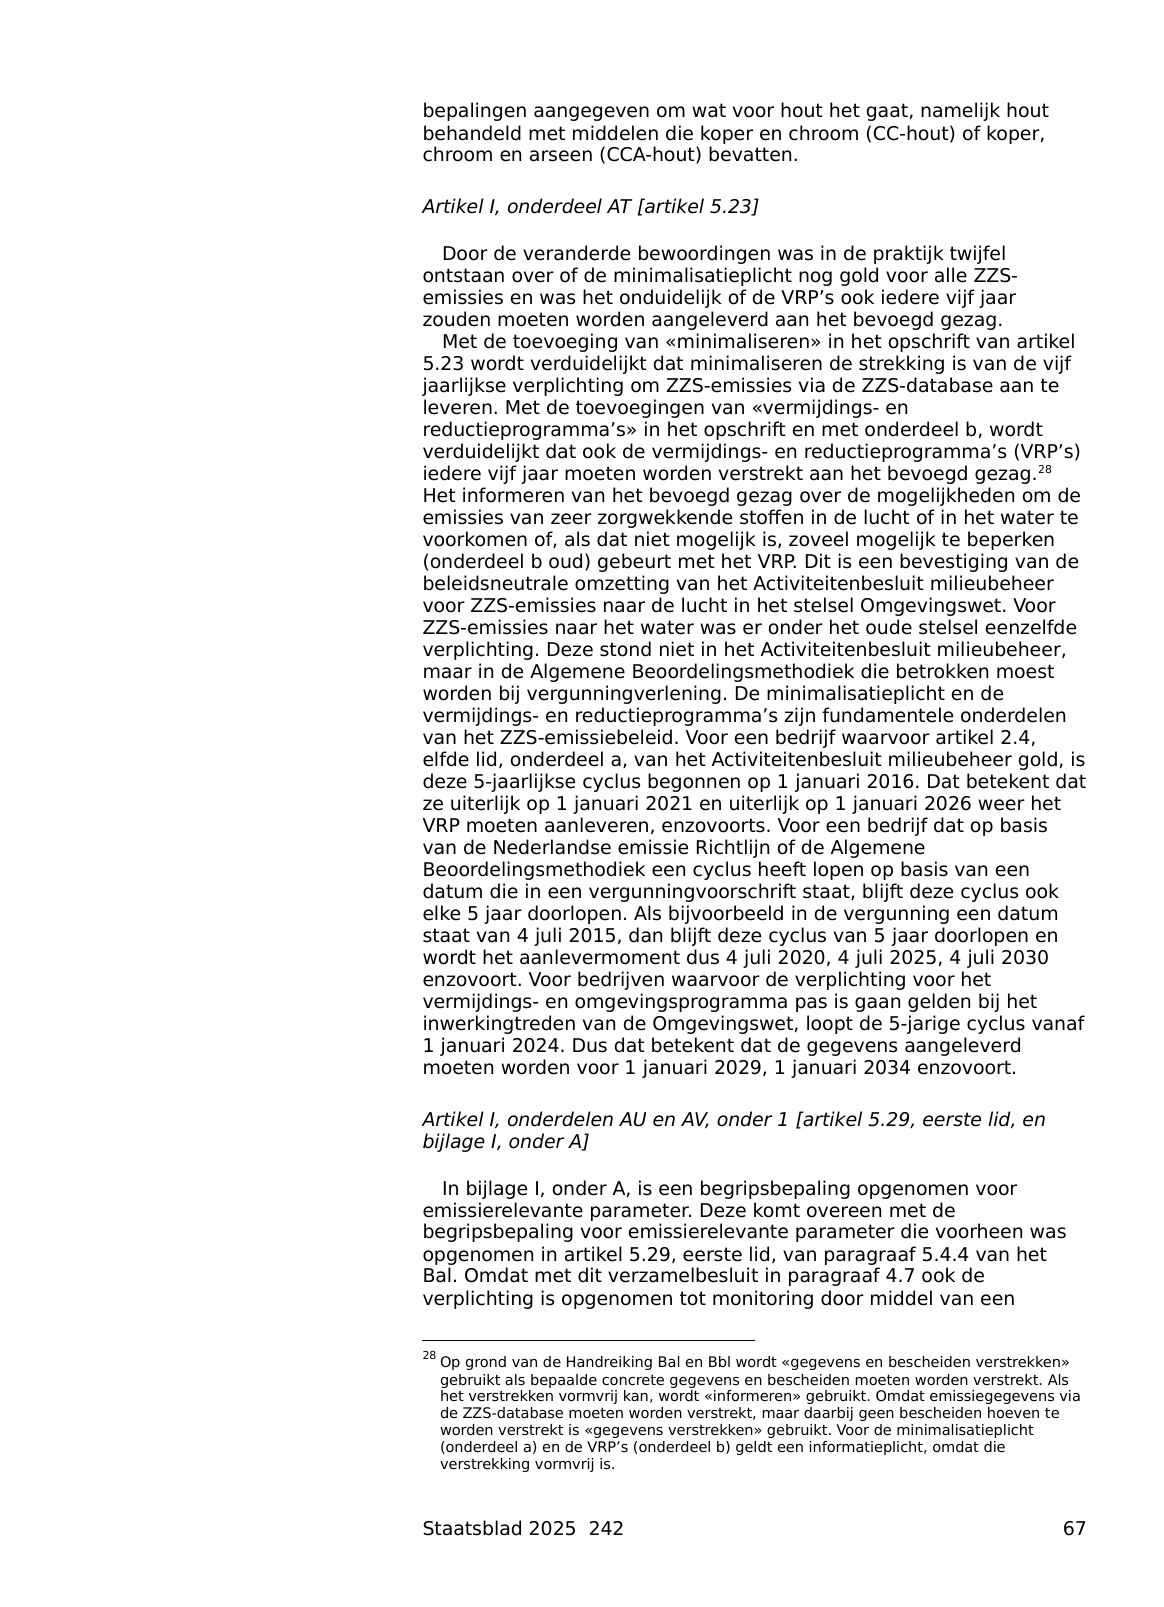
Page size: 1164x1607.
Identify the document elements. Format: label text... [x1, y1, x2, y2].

text In bijlage I, onder A, is een begripsbepaling opgenomen voor emissierelevante parameter. Deze komt overeen met de begripsbepaling voor emissierelevante parameter die voorheen was opgenomen in artikel 5.29, eerste lid, van paragraaf 5.4.4 van het Bal. Omdat met dit verzamelbesluit in paragraaf 4.7 ook de verplichting is opgenomen tot monitoring door middel van een [422, 1177, 1087, 1309]
subtitle Artikel I, onderdelen AU en AV, onder 1 [artikel 5.29, eerste lid, en bijlage I, onder A] [422, 1108, 1087, 1152]
text bepalingen aangegeven om wat voor hout het gaat, namelijk hout behandeld met middelen die koper en chroom (CC-hout) of koper, chroom en arseen (CCA-hout) bevatten. [422, 100, 1087, 166]
text Door de veranderde bewoordingen was in de praktijk twijfel ontstaan over of de minimalisatieplicht nog gold voor alle ZZS-emissies en was het onduidelijk of de VRP’s ook iedere vijf jaar zouden moeten worden aangeleverd aan het bevoegd gezag. [422, 243, 1087, 331]
text Met de toevoeging van «minimaliseren» in het opschrift van artikel 5.23 wordt verduidelijkt dat minimaliseren de strekking is van de vijf jaarlijkse verplichting om ZZS-emissies via de ZZS-database aan te leveren. Met de toevoegingen van «vermijdings- en reductieprogramma’s» in het opschrift en met onderdeel b, wordt verduidelijkt dat ook de vermijdings- en reductieprogramma’s (VRP’s) iedere vijf jaar moeten worden verstrekt aan het bevoegd gezag. Het informeren van het bevoegd gezag over de mogelijkheden om de emissies van zeer zorgwekkende stoffen in de lucht of in het water te voorkomen of, als dat niet mogelijk is, zoveel mogelijk te beperken (onderdeel b oud) gebeurt met het VRP. Dit is een bevestiging van de beleidsneutrale omzetting van het Activiteitenbesluit milieubeheer voor ZZS-emissies naar de lucht in het stelsel Omgevingswet. Voor ZZS-emissies naar het water was er onder het oude stelsel eenzelfde verplichting. Deze stond niet in het Activiteitenbesluit milieubeheer, maar in de Algemene Beoordelingsmethodiek die betrokken moest worden bij vergunningverlening. De minimalisatieplicht en de vermijdings- en reductieprogramma’s zijn fundamentele onderdelen van het ZZS-emissiebeleid. Voor een bedrijf waarvoor artikel 2.4, elfde lid, onderdeel a, van het Activiteitenbesluit milieubeheer gold, is deze 5-jaarlijkse cyclus begonnen op 1 januari 2016. Dat betekent dat ze uiterlijk op 1 januari 2021 en uiterlijk op 1 januari 2026 weer het VRP moeten aanleveren, enzovoorts. Voor een bedrijf dat op basis van de Nederlandse emissie Richtlijn of de Algemene Beoordelingsmethodiek een cyclus heeft lopen op basis van een datum die in een vergunningvoorschrift staat, blijft deze cyclus ook elke 5 jaar doorlopen. Als bijvoorbeeld in de vergunning een datum staat van 4 juli 2015, dan blijft deze cyclus van 5 jaar doorlopen en wordt het aanlevermoment dus 4 juli 2020, 4 juli 2025, 4 juli 2030 enzovoort. Voor bedrijven waarvoor de verplichting voor het vermijdings- en omgevingsprogramma pas is gaan gelden bij het inwerkingtreden van de Omgevingswet, loopt de 5-jarige cyclus vanaf 1 januari 2024. Dus dat betekent dat de gegevens aangeleverd moeten worden voor 1 januari 2029, 1 januari 2034 enzovoort. [422, 331, 1087, 1078]
text Op grond van de Handreiking Bal en Bbl wordt «gegevens en bescheiden verstrekken» gebruikt als bepaalde concrete gegevens en bescheiden moeten worden verstrekt. Als het verstrekken vormvrij kan, wordt «informeren» gebruikt. Omdat emissiegegevens via de ZZS-database moeten worden verstrekt, maar daarbij geen bescheiden hoeven te worden verstrekt is «gegevens verstrekken» gebruikt. Voor de minimalisatieplicht (onderdeel a) en de VRP’s (onderdeel b) geldt een informatieplicht, omdat die verstrekking vormvrij is. [422, 1349, 1087, 1473]
subtitle Artikel I, onderdeel AT [artikel 5.23] [422, 196, 1087, 218]
